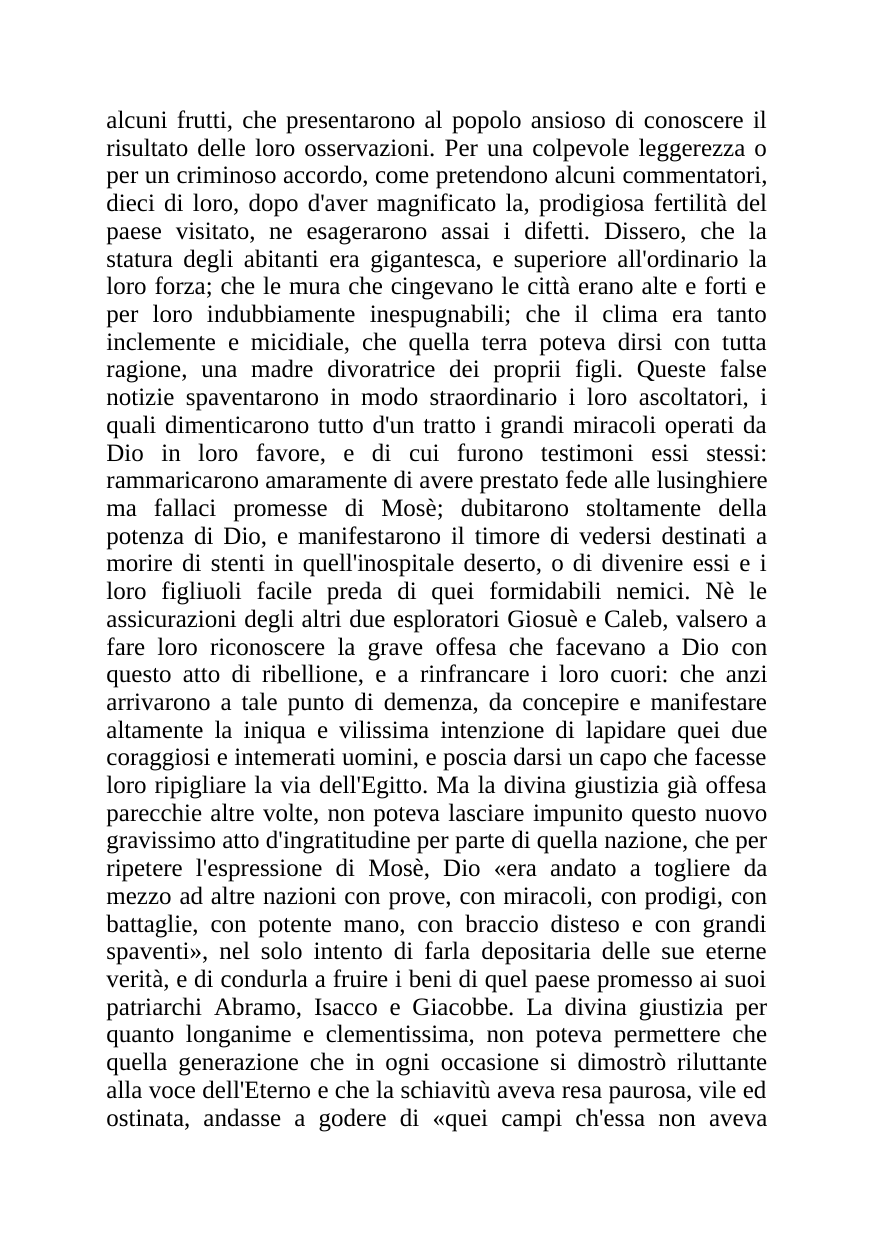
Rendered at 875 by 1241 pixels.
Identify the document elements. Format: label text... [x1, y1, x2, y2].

text alcuni frutti, che presentarono al popolo ansioso di conoscere il risultato delle loro osservazioni. Per una colpevole leggerezza o per un criminoso accordo, come pretendono alcuni commentatori, dieci di loro, dopo d'aver magnificato la, prodigiosa fertilità del paese visitato, ne esagerarono assai i difetti. Dissero, che la statura degli abitanti era gigantesca, e superiore all'ordinario la loro forza; che le mura che cingevano le città erano alte e forti e per loro indubbiamente inespugnabili; che il clima era tanto inclemente e micidiale, che quella terra poteva dirsi con tutta ragione, una madre divoratrice dei proprii figli. Queste false notizie spaventarono in modo straordinario i loro ascoltatori, i quali dimenticarono tutto d'un tratto i grandi miracoli operati da Dio in loro favore, e di cui furono testimoni essi stessi: rammaricarono amaramente di avere prestato fede alle lusinghiere ma fallaci promesse di Mosè; dubitarono stoltamente della potenza di Dio, e manifestarono il timore di vedersi destinati a morire di stenti in quell'inospitale deserto, o di divenire essi e i loro figliuoli facile preda di quei formidabili nemici. Nè le assicurazioni degli altri due esploratori Giosuè e Caleb, valsero a fare loro riconoscere la grave offesa che facevano a Dio con questo atto di ribellione, e a rinfrancare i loro cuori: che anzi arrivarono a tale punto di demenza, da concepire e manifestare altamente la iniqua e vilissima intenzione di lapidare quei due coraggiosi e intemerati uomini, e poscia darsi un capo che facesse loro ripigliare la via dell'Egitto. Ma la divina giustizia già offesa parecchie altre volte, non poteva lasciare impunito questo nuovo gravissimo atto d'ingratitudine per parte di quella nazione, che per ripetere l'espressione di Mosè, Dio «era andato a togliere da mezzo ad altre nazioni con prove, con miracoli, con prodigi, con battaglie, con potente mano, con braccio disteso e con grandi spaventi», nel solo intento di farla depositaria delle sue eterne verità, e di condurla a fruire i beni di quel paese promesso ai suoi patriarchi Abramo, Isacco e Giacobbe. La divina giustizia per quanto longanime e clementissima, non poteva permettere che quella generazione che in ogni occasione si dimostrò riluttante alla voce dell'Eterno e che la schiavitù aveva resa paurosa, vile ed ostinata, andasse a godere di «quei campi ch'essa non aveva [106, 106, 768, 1131]
